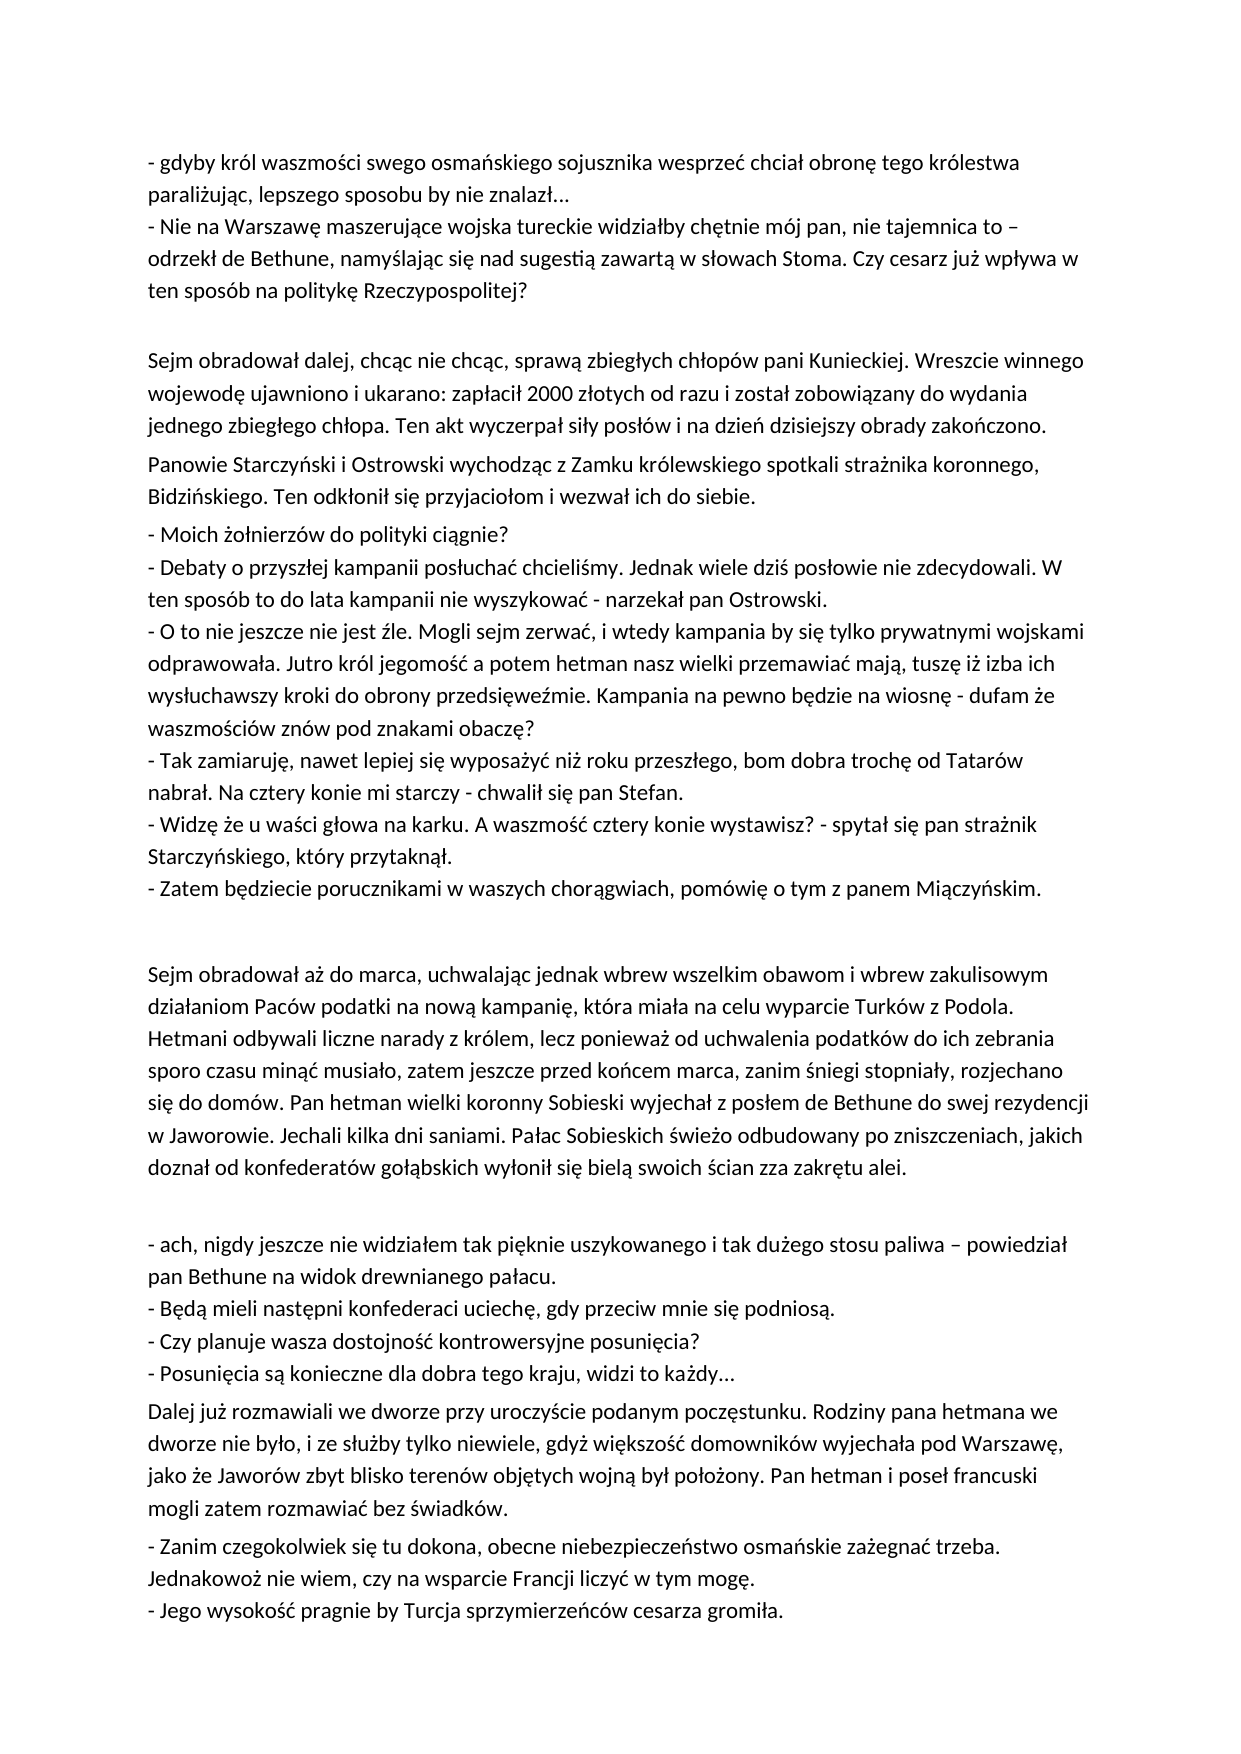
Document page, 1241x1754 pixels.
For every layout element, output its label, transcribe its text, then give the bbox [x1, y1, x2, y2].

text - Debaty o przyszłej kampanii posłuchać chcieliśmy. Jednak wiele dziś posłowie nie zdecydowali. W ten sposób to do lata kampanii nie wyszykować - narzekał pan Ostrowski. [148, 553, 1093, 613]
text - Czy planuje wasza dostojność kontrowersyjne posunięcia? [148, 1327, 1093, 1355]
text Dalej już rozmawiali we dworze przy uroczyście podanym poczęstunku. Rodziny pana hetmana we dworze nie było, i ze służby tylko niewiele, gdyż większość domowników wyjechała pod Warszawę, jako że Jaworów zbyt blisko terenów objętych wojną był położony. Pan hetman i poseł francuski mogli zatem rozmawiać bez świadków. [148, 1397, 1093, 1522]
text - Zanim czegokolwiek się tu dokona, obecne niebezpieczeństwo osmańskie zażegnać trzeba. Jednakowoż nie wiem, czy na wsparcie Francji liczyć w tym mogę. [148, 1532, 1093, 1592]
text - ach, nigdy jeszcze nie widziałem tak pięknie uszykowanego i tak dużego stosu paliwa – powiedział pan Bethune na widok drewnianego pałacu. [148, 1230, 1093, 1290]
text Sejm obradował dalej, chcąc nie chcąc, sprawą zbiegłych chłopów pani Kunieckiej. Wreszcie winnego wojewodę ujawniono i ukarano: zapłacił 2000 złotych od razu i został zobowiązany do wydania jednego zbiegłego chłopa. Ten akt wyczerpał siły posłów i na dzień dzisiejszy obrady zakończono. [148, 347, 1093, 439]
text - Moich żołnierzów do polityki ciągnie? [148, 521, 1093, 548]
text - Nie na Warszawę maszerujące wojska tureckie widziałby chętnie mój pan, nie tajemnica to – odrzekł de Bethune, namyślając się nad sugestią zawartą w słowach Stoma. Czy cesarz już wpływa w ten sposób na politykę Rzeczypospolitej? [148, 212, 1093, 304]
text - Jego wysokość pragnie by Turcja sprzymierzeńców cesarza gromiła. [148, 1597, 1093, 1625]
text - gdyby król waszmości swego osmańskiego sojusznika wesprzeć chciał obronę tego królestwa paraliżując, lepszego sposobu by nie znalazł... [148, 148, 1093, 208]
text - O to nie jeszcze nie jest źle. Mogli sejm zerwać, i wtedy kampania by się tylko prywatnymi wojskami odprawowała. Jutro król jegomość a potem hetman nasz wielki przemawiać mają, tuszę iż izba ich wysłuchawszy kroki do obrony przedsięweźmie. Kampania na pewno będzie na wiosnę - dufam że waszmościów znów pod znakami obaczę? [148, 617, 1093, 742]
text - Zatem będziecie porucznikami w waszych chorągwiach, pomówię o tym z panem Miączyńskim. [148, 874, 1093, 903]
text Panowie Starczyński i Ostrowski wychodząc z Zamku królewskiego spotkali strażnika koronnego, Bidzińskiego. Ten odkłonił się przyjaciołom i wezwał ich do siebie. [148, 450, 1093, 510]
text - Tak zamiaruję, nawet lepiej się wyposażyć niż roku przeszłego, bom dobra trochę od Tatarów nabrał. Na cztery konie mi starczy - chwalił się pan Stefan. [148, 746, 1093, 806]
text Sejm obradował aż do marca, uchwalając jednak wbrew wszelkim obawom i wbrew zakulisowym działaniom Paców podatki na nową kampanię, która miała na celu wyparcie Turków z Podola. Hetmani odbywali liczne narady z królem, lecz ponieważ od uchwalenia podatków do ich zebrania sporo czasu minąć musiało, zatem jeszcze przed końcem marca, zanim śniegi stopniały, rozjechano się do domów. Pan hetman wielki koronny Sobieski wyjechał z posłem de Bethune do swej rezydencji w Jaworowie. Jechali kilka dni saniami. Pałac Sobieskich świeżo odbudowany po zniszczeniach, jakich doznał od konfederatów gołąbskich wyłonił się bielą swoich ścian zza zakrętu alei. [148, 960, 1093, 1181]
text - Będą mieli następni konfederaci uciechę, gdy przeciw mnie się podniosą. [148, 1294, 1093, 1323]
text - Widzę że u waści głowa na karku. A waszmość cztery konie wystawisz? - spytał się pan strażnik Starczyńskiego, który przytaknął. [148, 810, 1093, 870]
text - Posunięcia są konieczne dla dobra tego kraju, widzi to każdy... [148, 1359, 1093, 1387]
